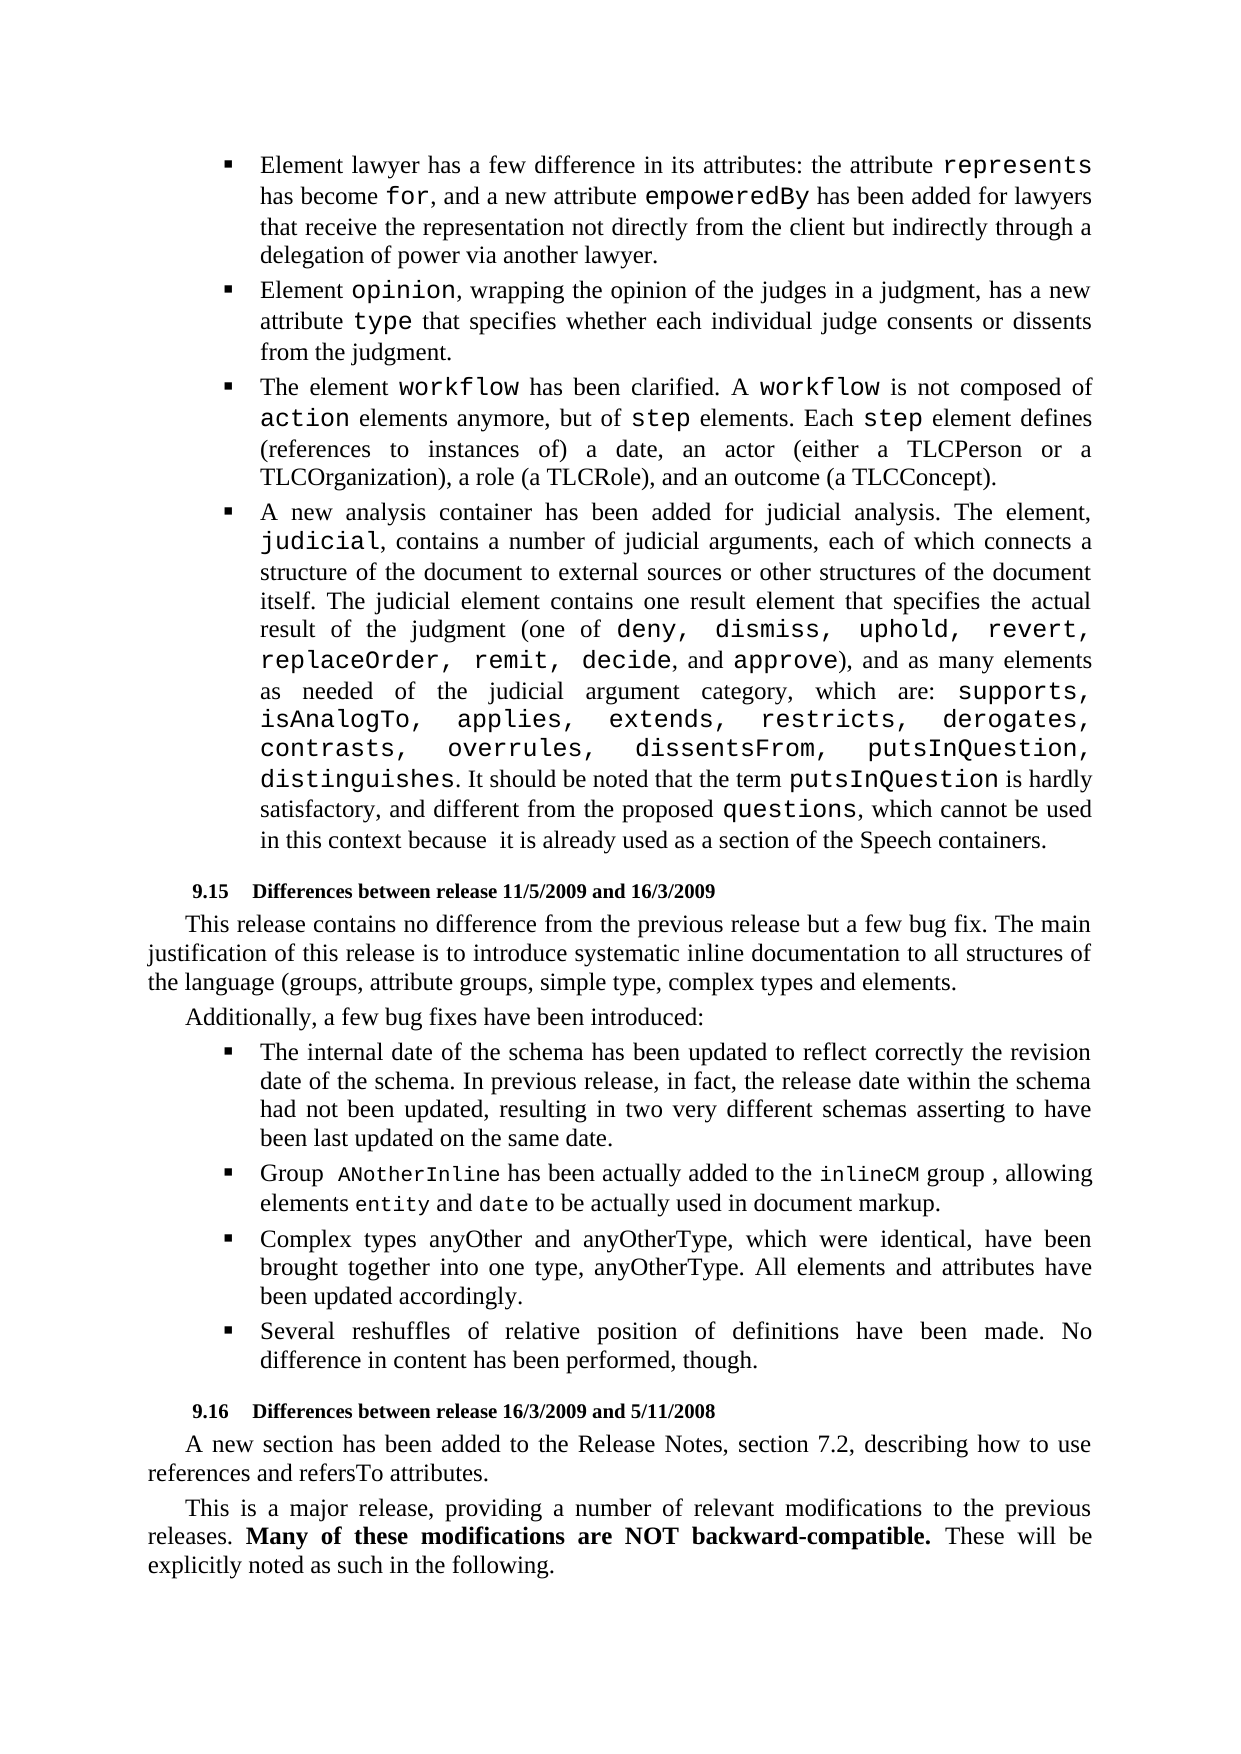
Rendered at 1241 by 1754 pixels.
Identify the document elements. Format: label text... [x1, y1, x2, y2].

text Additionally, a few bug fixes have been introduced: [148, 1002, 1092, 1031]
text A new section has been added to the Release Notes, section 7.2, describing how to use references and refersTo attributes. [148, 1429, 1092, 1486]
list Element lawyer has a few difference in its attributes: the attribute represents has become for, and a new attribute empoweredBy has been added for lawyers that receive the representation not directly from the client but indirectly through a delegation of power via another lawyer. [222, 150, 1092, 269]
list The internal date of the schema has been updated to reflect correctly the revision date of the schema. In previous release, in fact, the release date within the schema had not been updated, resulting in two very different schemas asserting to have been last updated on the same date. [222, 1037, 1092, 1152]
subtitle Differences between release 16/3/2009 and 5/11/2008 [192, 1399, 1092, 1423]
subtitle Differences between release 11/5/2009 and 16/3/2009 [192, 879, 1092, 903]
list The element workflow has been clarified. A workflow is not composed of action elements anymore, but of step elements. Each step element defines (references to instances of) a date, an actor (either a TLCPerson or a TLCOrganization), a role (a TLCRole), and an outcome (a TLCConcept). [222, 372, 1092, 491]
list Several reshuffles of relative position of definitions have been made. No difference in content has been performed, though. [222, 1316, 1092, 1374]
list Complex types anyOther and anyOtherType, which were identical, have been brought together into one type, anyOtherType. All elements and attributes have been updated accordingly. [222, 1224, 1092, 1310]
text This release contains no difference from the previous release but a few bug fix. The main justification of this release is to introduce systematic inline documentation to all structures of the language (groups, attribute groups, simple type, complex types and elements. [148, 909, 1092, 996]
list A new analysis container has been added for judicial analysis. The element, judicial, contains a number of judicial arguments, each of which connects a structure of the document to external sources or other structures of the document itself. The judicial element contains one result element that specifies the actual result of the judgment (one of deny, dismiss, uphold, revert, replaceOrder, remit, decide, and approve), and as many elements as needed of the judicial argument category, which are: supports, isAnalogTo, applies, extends, restricts, derogates, contrasts, overrules, dissentsFrom, putsInQuestion, distinguishes. It should be noted that the term putsInQuestion is hardly satisfactory, and different from the proposed questions, which cannot be used in this context because it is already used as a section of the Speech containers. [222, 497, 1092, 854]
list Group ANotherInline has been actually added to the inlineCM group , allowing elements entity and date to be actually used in document markup. [222, 1158, 1092, 1217]
text This is a major release, providing a number of relevant modifications to the previous releases. Many of these modifications are NOT backward-compatible. These will be explicitly noted as such in the following. [148, 1493, 1092, 1579]
list Element opinion, wrapping the opinion of the judges in a judgment, has a new attribute type that specifies whether each individual judge consents or dissents from the judgment. [222, 275, 1092, 366]
